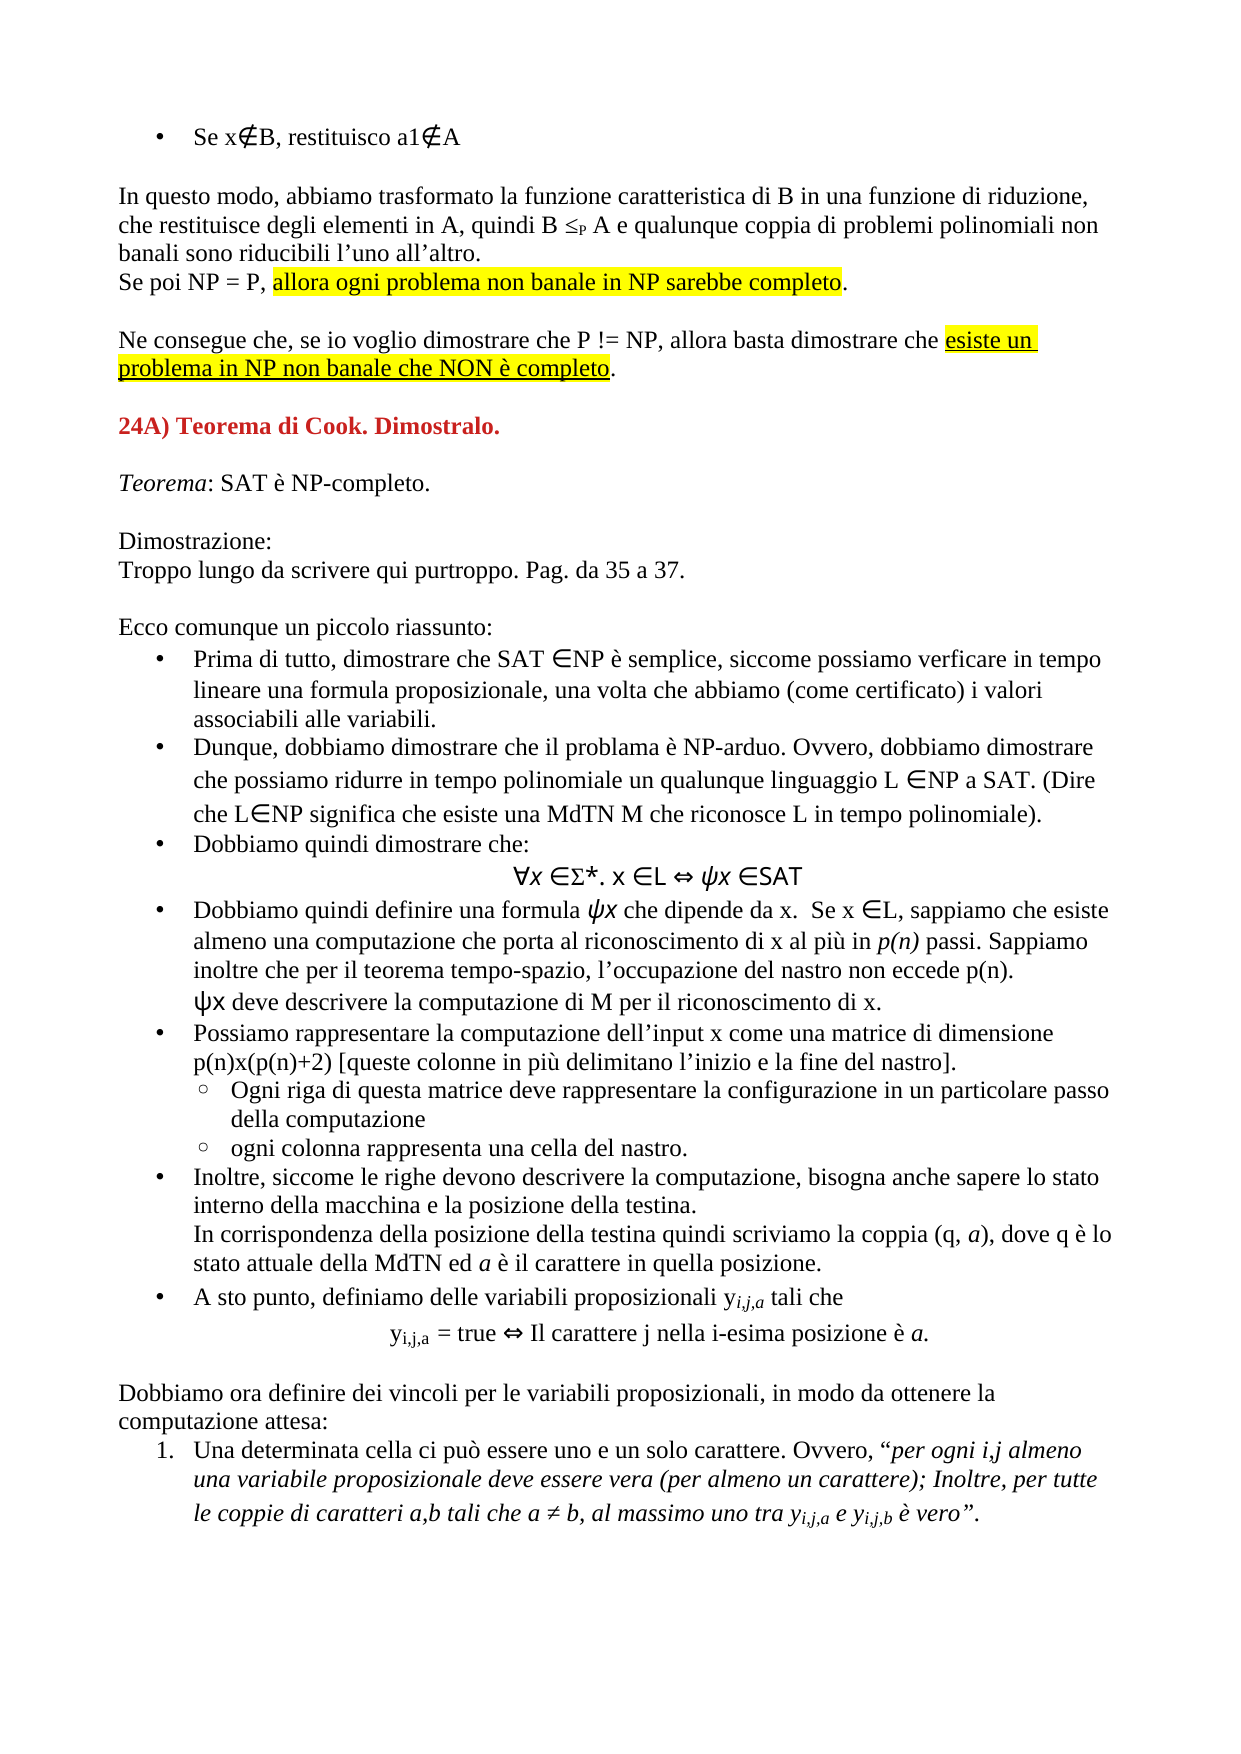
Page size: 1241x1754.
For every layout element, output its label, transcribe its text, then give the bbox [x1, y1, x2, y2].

list ogni colonna rappresenta una cella del nastro. [193, 1133, 1122, 1162]
text Teorema: SAT è NP-completo. [118, 468, 1122, 497]
list Dunque, dobbiamo dimostrare che il problama è NP-arduo. Ovvero, dobbiamo dimostrare che possiamo ridurre in tempo polinomiale un qualunque linguaggio L ∈NP a SAT. (Dire che L∈NP significa che esiste una MdTN M che riconosce L in tempo polinomiale). [156, 732, 1122, 829]
text Dimostrazione: [118, 526, 1122, 555]
text Ecco comunque un piccolo riassunto: [118, 612, 1122, 641]
list ψx deve descrivere la computazione di M per il riconoscimento di x. [156, 984, 1122, 1018]
list A sto punto, definiamo delle variabili proposizionali yi,j,a tali che [156, 1277, 1122, 1312]
text Dobbiamo ora definire dei vincoli per le variabili proposizionali, in modo da ottenere la computazione attesa: [118, 1378, 1122, 1435]
list Dobbiamo quindi definire una formula ψx che dipende da x. Se x ∈L, sappiamo che esiste almeno una computazione che porta al riconoscimento di x al più in p(n) passi. Sappiamo inoltre che per il teorema tempo-spazio, l’occupazione del nastro non eccede p(n). [156, 892, 1122, 984]
list Una determinata cella ci può essere uno e un solo carattere. Ovvero, “per ogni i,j almeno una variabile proposizionale deve essere vera (per almeno un carattere); Inoltre, per tutte le coppie di caratteri a,b tali che a ≠ b, al massimo uno tra yi,j,a e yi,j,b è vero”. [156, 1435, 1122, 1529]
list In corrispondenza della posizione della testina quindi scriviamo la coppia (q, a), dove q è lo stato attuale della MdTN ed a è il carattere in quella posizione. [156, 1219, 1122, 1277]
list Dobbiamo quindi dimostrare che: [156, 829, 1122, 858]
list Possiamo rappresentare la computazione dell’input x come una matrice di dimensione p(n)x(p(n)+2) [queste colonne in più delimitano l’inizio e la fine del nastro]. [156, 1018, 1122, 1075]
list Ogni riga di questa matrice deve rappresentare la configurazione in un particolare passo della computazione [193, 1075, 1122, 1133]
text Troppo lungo da scrivere qui purtroppo. Pag. da 35 a 37. [118, 555, 1122, 583]
list yi,j,a = true ⇔ Il carattere j nella i-esima posizione è a. [156, 1312, 1122, 1349]
list Inoltre, siccome le righe devono descrivere la computazione, bisogna anche sapere lo stato interno della macchina e la posizione della testina. [156, 1162, 1122, 1219]
text In questo modo, abbiamo trasformato la funzione caratteristica di B in una funzione di riduzione, che restituisce degli elementi in A, quindi B ≤P A e qualunque coppia di problemi polinomiali non banali sono riducibili l’uno all’altro. [118, 181, 1122, 267]
text Se poi NP = P, allora ogni problema non banale in NP sarebbe completo. [118, 267, 1122, 296]
list Se x∉B, restituisco a1∉A [156, 118, 1122, 152]
list ∀x ∈Σ*. x ∈L ⇔ ψx ∈SAT [156, 858, 1122, 892]
list Prima di tutto, dimostrare che SAT ∈NP è semplice, siccome possiamo verficare in tempo lineare una formula proposizionale, una volta che abbiamo (come certificato) i valori associabili alle variabili. [156, 641, 1122, 732]
text Ne consegue che, se io voglio dimostrare che P != NP, allora basta dimostrare che esiste un problema in NP non banale che NON è completo. [118, 325, 1122, 382]
text 24A) Teorema di Cook. Dimostralo. [118, 411, 1122, 440]
